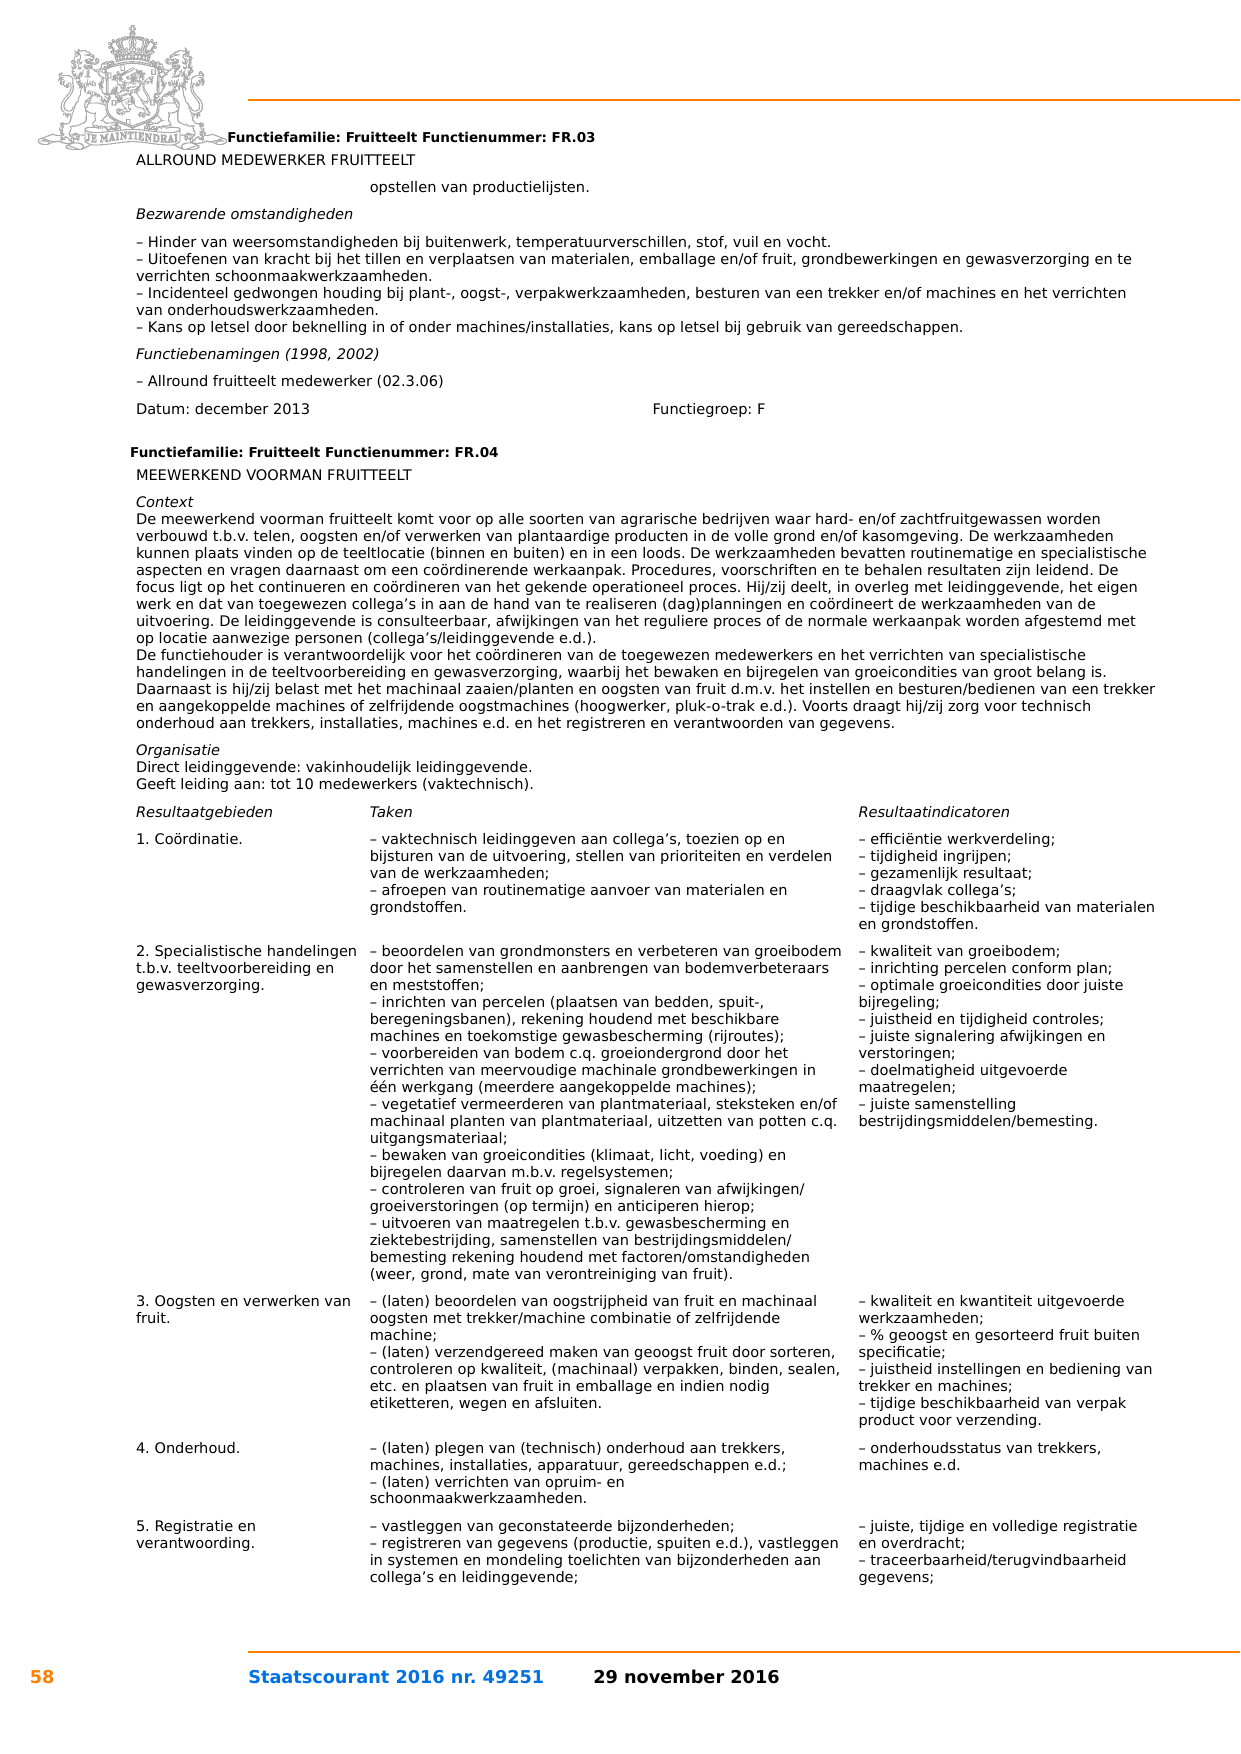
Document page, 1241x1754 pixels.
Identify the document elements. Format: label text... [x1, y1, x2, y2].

table_cell MEEWERKEND VOORMAN FRUITTEELT [131, 462, 1163, 488]
table_cell Functiegroep: F [647, 396, 1163, 422]
table_cell – efficiëntie werkverdeling; – tijdigheid ingrijpen; – gezamenlijk resultaat; – draagvlak collega’s; – tijdige beschikbaarheid van materialen en grondstoffen. [853, 826, 1163, 937]
table_cell 2. Specialistische handelingen t.b.v. teeltvoorbereiding en gewasverzorging. [131, 939, 363, 1287]
table_cell Functiebenamingen (1998, 2002) [131, 341, 1163, 367]
table_cell Datum: december 2013 [131, 396, 646, 422]
picture [38, 25, 227, 150]
table_cell – Hinder van weersomstandigheden bij buitenwerk, temperatuurverschillen, stof, vuil en vocht. – Uitoefenen van kracht bij het tillen en verplaatsen van materialen, emballage en/of fruit, grondbewerkingen en gewasverzorging en te verrichten schoonmaakwerkzaamheden. – Incidenteel gedwongen houding bij plant-, oogst-, verpakwerkzaamheden, besturen van een trekker en/of machines en het verrichten van onderhoudswerkzaamheden. – Kans op letsel door beknelling in of onder machines/installaties, kans op letsel bij gebruik van gereedschappen. [131, 229, 1163, 340]
table_cell 1. Coördinatie. [131, 826, 363, 937]
table_cell Taken [364, 799, 852, 825]
table_cell – beoordelen van grondmonsters en verbeteren van groeibodem door het samenstellen en aanbrengen van bodemverbeteraars en meststoffen; – inrichten van percelen (plaatsen van bedden, spuit-, beregeningsbanen), rekening houdend met beschikbare machines en toekomstige gewasbescherming (rijroutes); – voorbereiden van bodem c.q. groeiondergrond door het verrichten van meervoudige machinale grondbewerkingen in één werkgang (meerdere aangekoppelde machines); – vegetatief vermeerderen van plantmateriaal, steksteken en/of machinaal planten van plantmateriaal, uitzetten van potten c.q. uitgangsmateriaal; – bewaken van groeicondities (klimaat, licht, voeding) en bijregelen daarvan m.b.v. regelsystemen; – controleren van fruit op groei, signaleren van afwijkingen/ groeiverstoringen (op termijn) en anticiperen hierop; – uitvoeren van maatregelen t.b.v. gewasbescherming en ziektebestrijding, samenstellen van bestrijdingsmiddelen/ bemesting rekening houdend met factoren/omstandigheden (weer, grond, mate van verontreiniging van fruit). [364, 939, 852, 1287]
table_cell – kwaliteit en kwantiteit uitgevoerde werkzaamheden; – % geoogst en gesorteerd fruit buiten specificatie; – juistheid instellingen en bediening van trekker en machines; – tijdige beschikbaarheid van verpak product voor verzending. [853, 1289, 1163, 1434]
table_cell – onderhoudsstatus van trekkers, machines e.d. [853, 1435, 1163, 1512]
table_cell 5. Registratie en verantwoording. [131, 1513, 363, 1590]
table_cell Context De meewerkend voorman fruitteelt komt voor op alle soorten van agrarische bedrijven waar hard- en/of zachtfruitgewassen worden verbouwd t.b.v. telen, oogsten en/of verwerken van plantaardige producten in de volle grond en/of kasomgeving. De werkzaamheden kunnen plaats vinden op de teeltlocatie (binnen en buiten) en in een loods. De werkzaamheden bevatten routinematige en specialistische aspecten en vragen daarnaast om een coördinerende werkaanpak. Procedures, voorschriften en te behalen resultaten zijn leidend. De focus ligt op het continueren en coördineren van het gekende operationeel proces. Hij/zij deelt, in overleg met leidinggevende, het eigen werk en dat van toegewezen collega’s in aan de hand van te realiseren (dag)planningen en coördineert de werkzaamheden van de uitvoering. De leidinggevende is consulteerbaar, afwijkingen van het reguliere proces of de normale werkaanpak worden afgestemd met op locatie aanwezige personen (collega’s/leidinggevende e.d.). De functiehouder is verantwoordelijk voor het coördineren van de toegewezen medewerkers en het verrichten van specialistische handelingen in de teeltvoorbereiding en gewasverzorging, waarbij het bewaken en bijregelen van groeicondities van groot belang is. Daarnaast is hij/zij belast met het machinaal zaaien/planten en oogsten van fruit d.m.v. het instellen en besturen/bedienen van een trekker en aangekoppelde machines of zelfrijdende oogstmachines (hoogwerker, pluk-o-trak e.d.). Voorts draagt hij/zij zorg voor technisch onderhoud aan trekkers, installaties, machines e.d. en het registreren en verantwoorden van gegevens. [131, 489, 1163, 736]
table_header Functiefamilie: Fruitteelt Functienummer: FR.03 [227, 130, 1163, 146]
table_cell Bezwarende omstandigheden [131, 201, 1163, 228]
table_cell – (laten) beoordelen van oogstrijpheid van fruit en machinaal oogsten met trekker/machine combinatie of zelfrijdende machine; – (laten) verzendgereed maken van geoogst fruit door sorteren, controleren op kwaliteit, (machinaal) verpakken, binden, sealen, etc. en plaatsen van fruit in emballage en indien nodig etiketteren, wegen en afsluiten. [364, 1289, 852, 1434]
table_cell – vaktechnisch leidinggeven aan collega’s, toezien op en bijsturen van de uitvoering, stellen van prioriteiten en verdelen van de werkzaamheden; – afroepen van routinematige aanvoer van materialen en grondstoffen. [364, 826, 852, 937]
table_cell ALLROUND MEDEWERKER FRUITTEELT [131, 147, 1163, 173]
table_cell 4. Onderhoud. [131, 1435, 363, 1512]
table_cell opstellen van productielijsten. [364, 174, 852, 200]
table_cell 3. Oogsten en verwerken van fruit. [131, 1289, 363, 1434]
table_cell – vastleggen van geconstateerde bijzonderheden; – registreren van gegevens (productie, spuiten e.d.), vastleggen in systemen en mondeling toelichten van bijzonderheden aan collega’s en leidinggevende; [364, 1513, 852, 1590]
table_cell – juiste, tijdige en volledige registratie en overdracht; – traceerbaarheid/terugvindbaarheid gegevens; [853, 1513, 1163, 1590]
table_cell – (laten) plegen van (technisch) onderhoud aan trekkers, machines, installaties, apparatuur, gereedschappen e.d.; – (laten) verrichten van opruim- en schoonmaakwerkzaamheden. [364, 1435, 852, 1512]
table_header Functiefamilie: Fruitteelt Functienummer: FR.04 [130, 445, 1163, 461]
table_cell – Allround fruitteelt medewerker (02.3.06) [131, 369, 1163, 395]
table_cell [131, 174, 363, 200]
table_cell [853, 174, 1163, 200]
table_cell Resultaatindicatoren [853, 799, 1163, 825]
table_cell Organisatie Direct leidinggevende: vakinhoudelijk leidinggevende. Geeft leiding aan: tot 10 medewerkers (vaktechnisch). [131, 738, 1163, 798]
table_cell – kwaliteit van groeibodem; – inrichting percelen conform plan; – optimale groeicondities door juiste bijregeling; – juistheid en tijdigheid controles; – juiste signalering afwijkingen en verstoringen; – doelmatigheid uitgevoerde maatregelen; – juiste samenstelling bestrijdingsmiddelen/bemesting. [853, 939, 1163, 1287]
table_cell Resultaatgebieden [131, 799, 363, 825]
